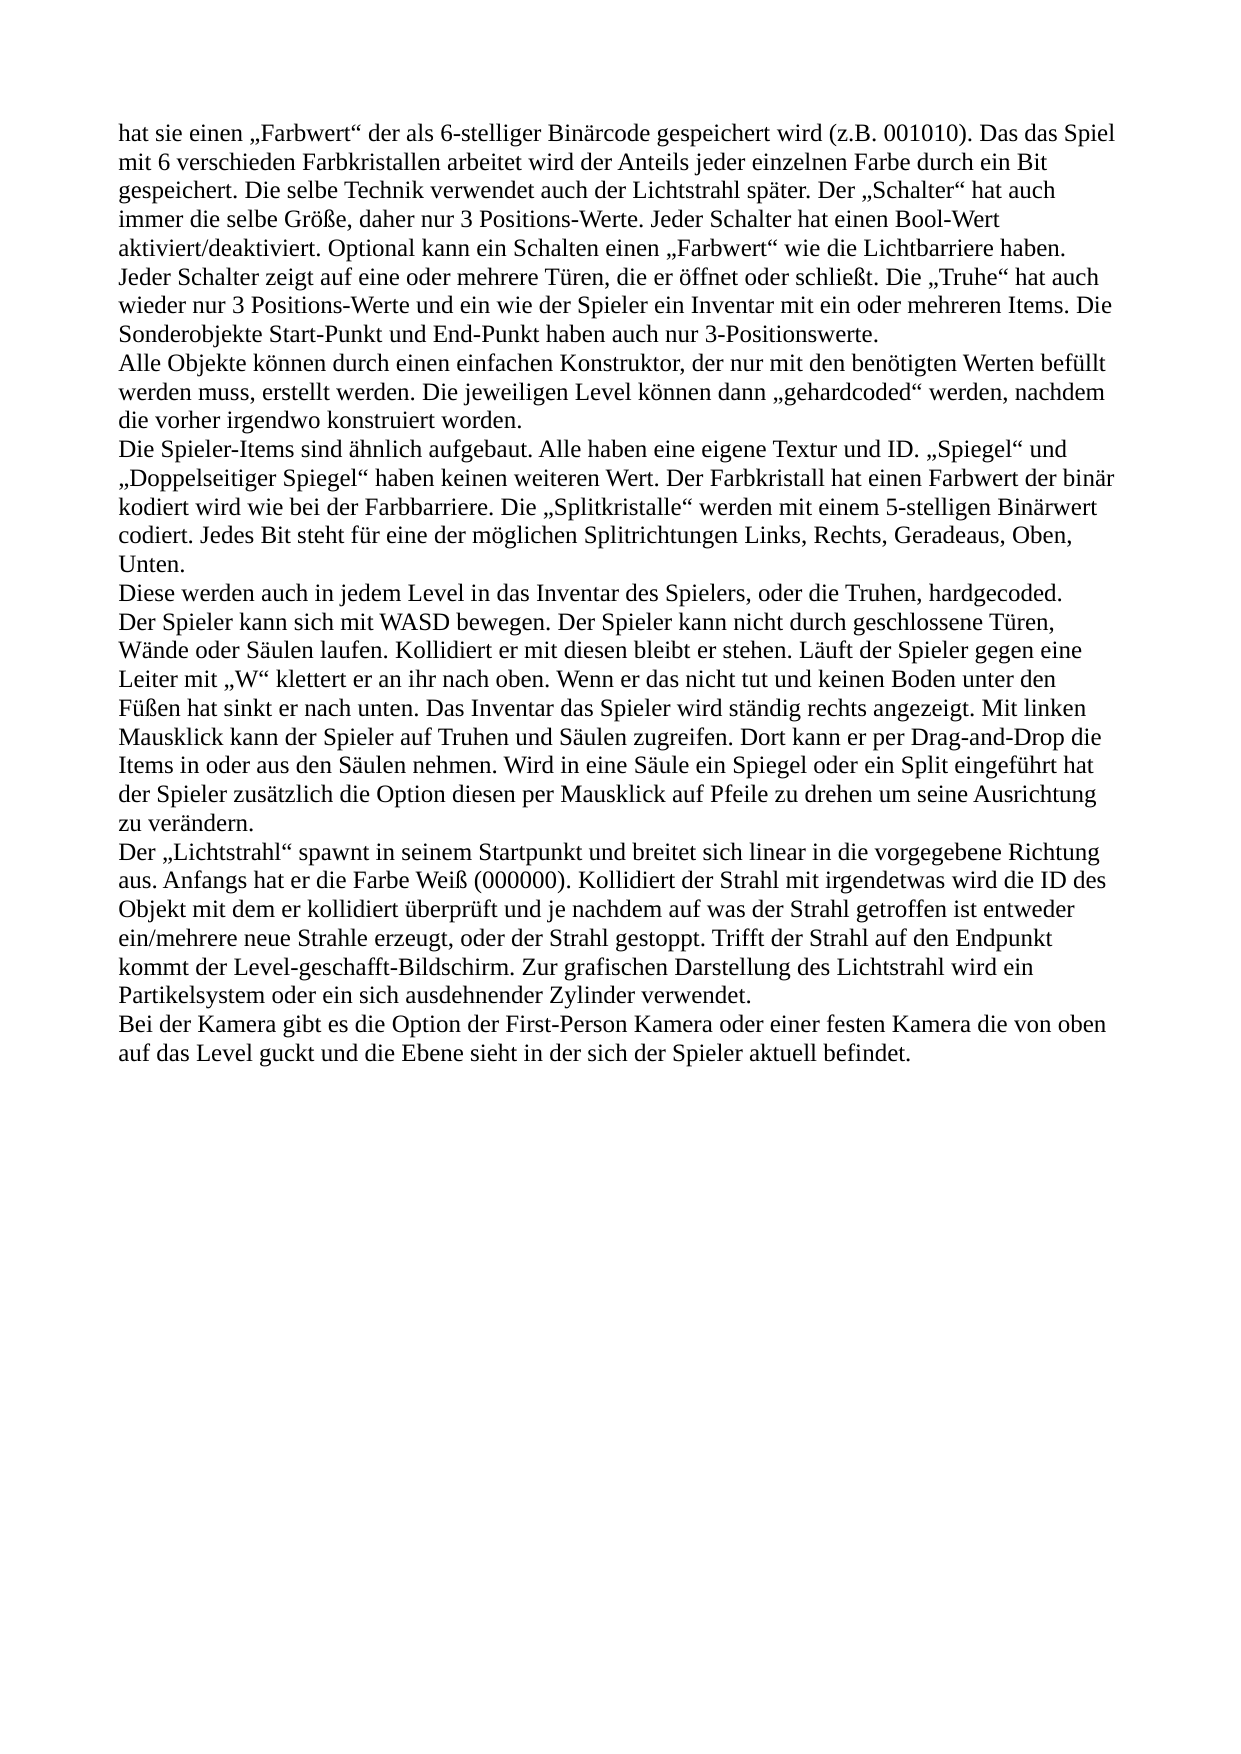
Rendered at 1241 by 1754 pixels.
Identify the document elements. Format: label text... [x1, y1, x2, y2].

text Die Spieler-Items sind ähnlich aufgebaut. Alle haben eine eigene Textur und ID. „Spiegel“ und „Doppelseitiger Spiegel“ haben keinen weiteren Wert. Der Farbkristall hat einen Farbwert der binär kodiert wird wie bei der Farbbarriere. Die „Splitkristalle“ werden mit einem 5-stelligen Binärwert codiert. Jedes Bit steht für eine der möglichen Splitrichtungen Links, Rechts, Geradeaus, Oben, Unten. [118, 434, 1122, 578]
text Bei der Kamera gibt es die Option der First-Person Kamera oder einer festen Kamera die von oben auf das Level guckt und die Ebene sieht in der sich der Spieler aktuell befindet. [118, 1009, 1122, 1067]
text hat sie einen „Farbwert“ der als 6-stelliger Binärcode gespeichert wird (z.B. 001010). Das das Spiel mit 6 verschieden Farbkristallen arbeitet wird der Anteils jeder einzelnen Farbe durch ein Bit gespeichert. Die selbe Technik verwendet auch der Lichtstrahl später. Der „Schalter“ hat auch immer die selbe Größe, daher nur 3 Positions-Werte. Jeder Schalter hat einen Bool-Wert aktiviert/deaktiviert. Optional kann ein Schalten einen „Farbwert“ wie die Lichtbarriere haben. Jeder Schalter zeigt auf eine oder mehrere Türen, die er öffnet oder schließt. Die „Truhe“ hat auch wieder nur 3 Positions-Werte und ein wie der Spieler ein Inventar mit ein oder mehreren Items. Die Sonderobjekte Start-Punkt und End-Punkt haben auch nur 3-Positionswerte. [118, 118, 1122, 348]
text Alle Objekte können durch einen einfachen Konstruktor, der nur mit den benötigten Werten befüllt werden muss, erstellt werden. Die jeweiligen Level können dann „gehardcoded“ werden, nachdem die vorher irgendwo konstruiert worden. [118, 348, 1122, 434]
text Diese werden auch in jedem Level in das Inventar des Spielers, oder die Truhen, hardgecoded. [118, 578, 1122, 607]
text Der „Lichtstrahl“ spawnt in seinem Startpunkt und breitet sich linear in die vorgegebene Richtung aus. Anfangs hat er die Farbe Weiß (000000). Kollidiert der Strahl mit irgendetwas wird die ID des Objekt mit dem er kollidiert überprüft und je nachdem auf was der Strahl getroffen ist entweder ein/mehrere neue Strahle erzeugt, oder der Strahl gestoppt. Trifft der Strahl auf den Endpunkt kommt der Level-geschafft-Bildschirm. Zur grafischen Darstellung des Lichtstrahl wird ein Partikelsystem oder ein sich ausdehnender Zylinder verwendet. [118, 837, 1122, 1009]
text Der Spieler kann sich mit WASD bewegen. Der Spieler kann nicht durch geschlossene Türen, Wände oder Säulen laufen. Kollidiert er mit diesen bleibt er stehen. Läuft der Spieler gegen eine Leiter mit „W“ klettert er an ihr nach oben. Wenn er das nicht tut und keinen Boden unter den Füßen hat sinkt er nach unten. Das Inventar das Spieler wird ständig rechts angezeigt. Mit linken Mausklick kann der Spieler auf Truhen und Säulen zugreifen. Dort kann er per Drag-and-Drop die Items in oder aus den Säulen nehmen. Wird in eine Säule ein Spiegel oder ein Split eingeführt hat der Spieler zusätzlich die Option diesen per Mausklick auf Pfeile zu drehen um seine Ausrichtung zu verändern. [118, 607, 1122, 837]
